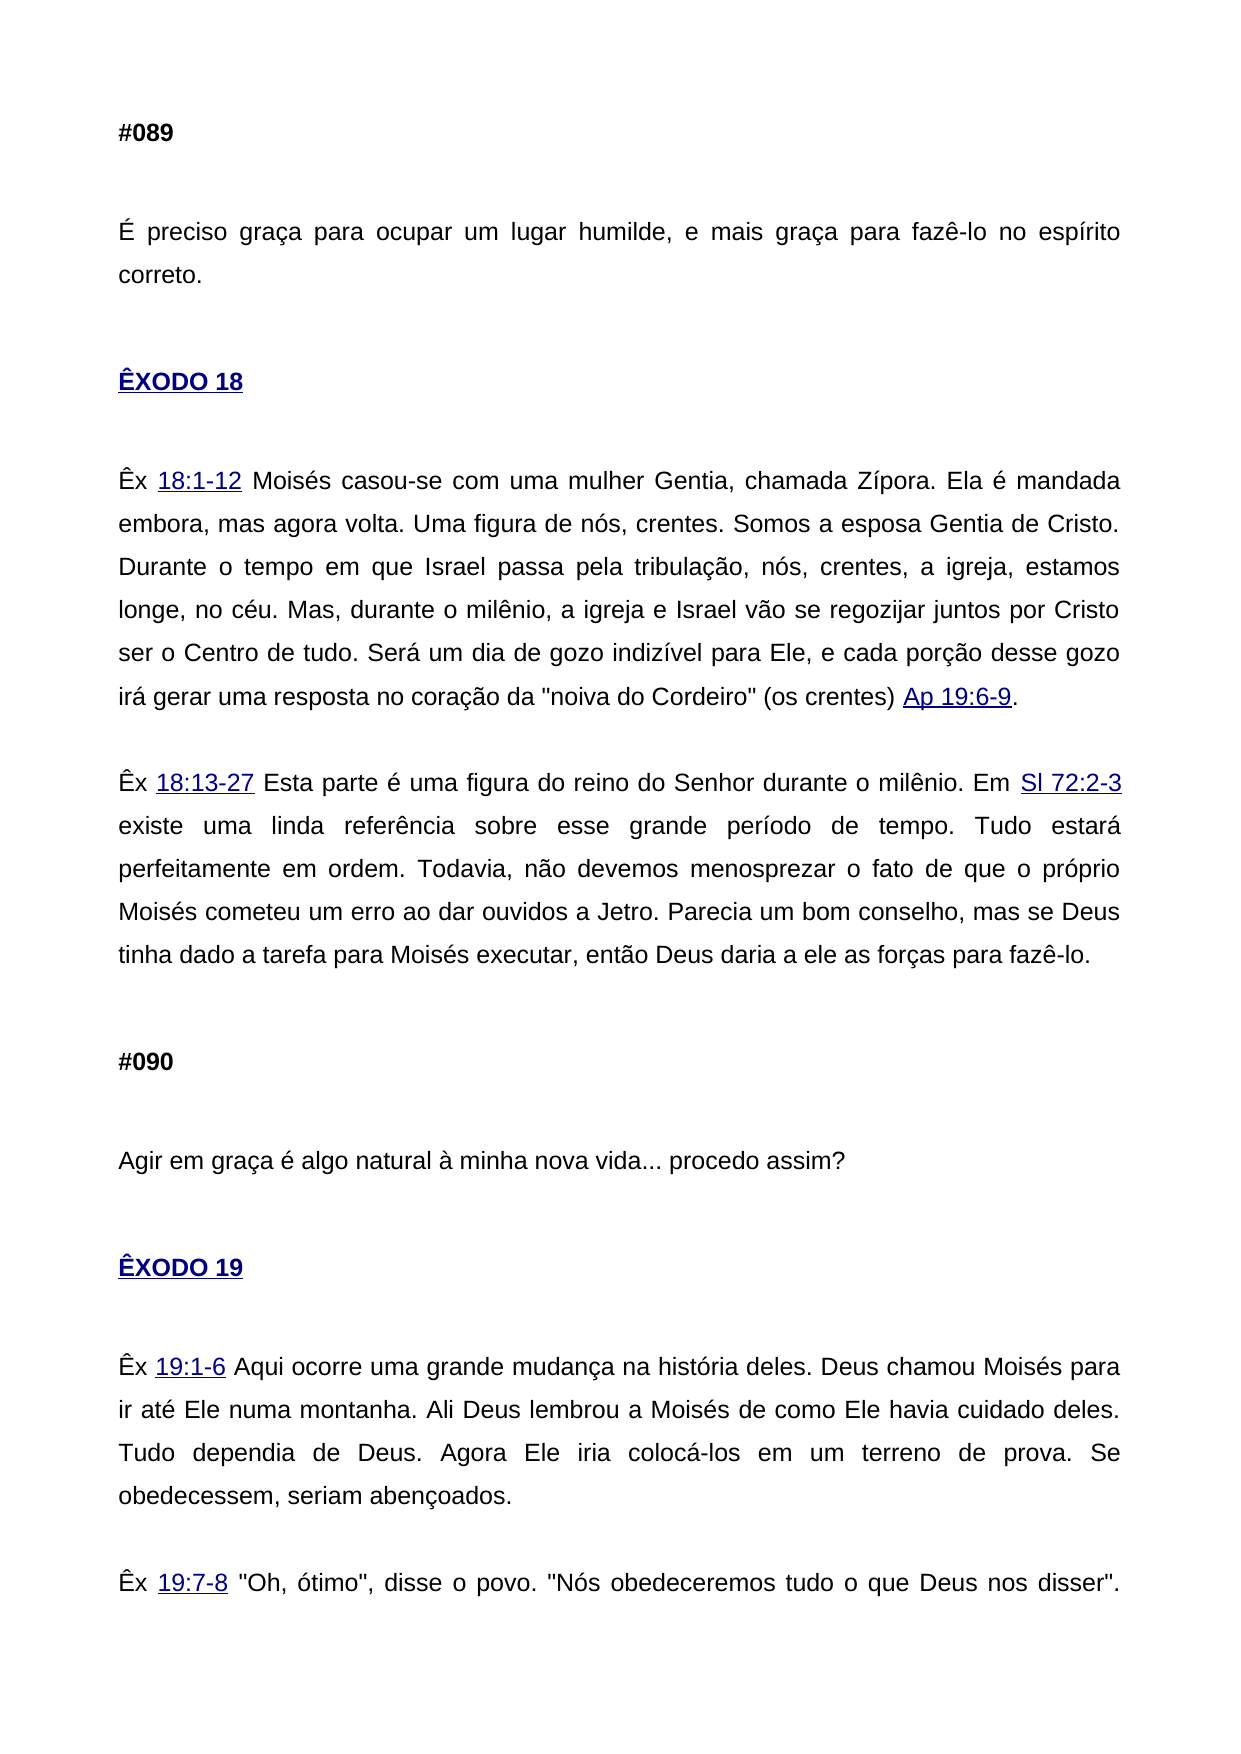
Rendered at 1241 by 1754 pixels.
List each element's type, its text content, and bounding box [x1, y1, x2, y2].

text Êx 18:1-12 Moisés casou-se com uma mulher Gentia, chamada Zípora. Ela é mandada embora, mas agora volta. Uma figura de nós, crentes. Somos a esposa Gentia de Cristo. Durante o tempo em que Israel passa pela tribulação, nós, crentes, a igreja, estamos longe, no céu. Mas, durante o milênio, a igreja e Israel vão se regozijar juntos por Cristo ser o Centro de tudo. Será um dia de gozo indizível para Ele, e cada porção desse gozo irá gerar uma resposta no coração da "noiva do Cordeiro" (os crentes) Ap 19:6-9. [118, 466, 1122, 710]
text Êx 18:13-27 Esta parte é uma figura do reino do Senhor durante o milênio. Em Sl 72:2-3 existe uma linda referência sobre esse grande período de tempo. Tudo estará perfeitamente em ordem. Todavia, não devemos menosprezar o fato de que o próprio Moisés cometeu um erro ao dar ouvidos a Jetro. Parecia um bom conselho, mas se Deus tinha dado a tarefa para Moisés executar, então Deus daria a ele as forças para fazê-lo. [118, 768, 1122, 969]
subtitle ÊXODO 19 [118, 1253, 1122, 1282]
subtitle #090 [118, 1047, 1122, 1076]
text Agir em graça é algo natural à minha nova vida... procedo assim? [118, 1146, 1122, 1175]
text Êx 19:7-8 "Oh, ótimo", disse o povo. "Nós obedeceremos tudo o que Deus nos disser". [118, 1567, 1122, 1596]
subtitle #089 [118, 118, 1122, 147]
subtitle ÊXODO 18 [118, 367, 1122, 396]
text É preciso graça para ocupar um lugar humilde, e mais graça para fazê-lo no espírito correto. [118, 217, 1122, 289]
text Êx 19:1-6 Aqui ocorre uma grande mudança na história deles. Deus chamou Moisés para ir até Ele numa montanha. Ali Deus lembrou a Moisés de como Ele havia cuidado deles. Tudo dependia de Deus. Agora Ele iria colocá-los em um terreno de prova. Se obedecessem, seriam abençoados. [118, 1352, 1122, 1510]
